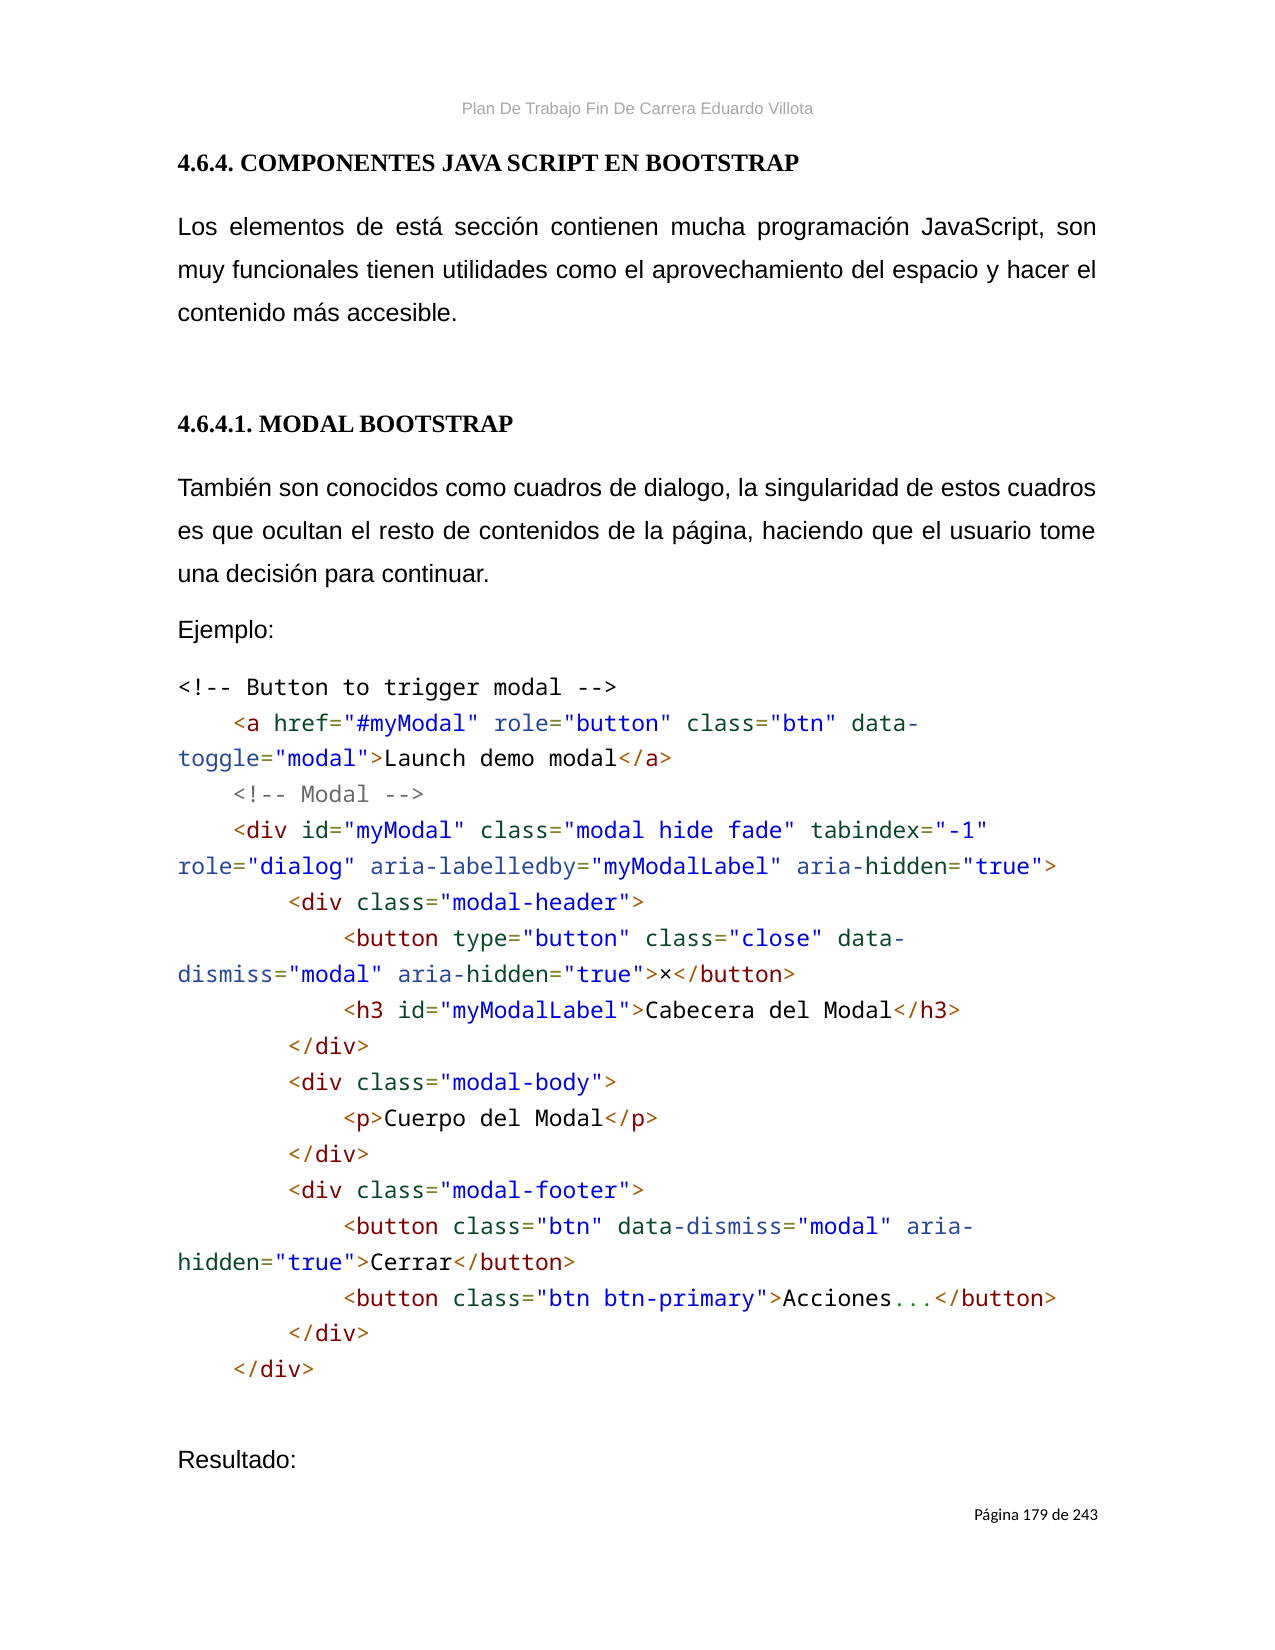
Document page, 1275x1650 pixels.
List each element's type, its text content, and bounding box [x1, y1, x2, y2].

text <button type="button" class="close" data-dismiss="modal" aria-hidden="true">×</button> [177, 922, 1098, 989]
text </div> [177, 1030, 1098, 1061]
text <div class="modal-body"> [177, 1066, 1098, 1097]
text <button class="btn" data-dismiss="modal" aria-hidden="true">Cerrar</button> [177, 1209, 1098, 1277]
text También son conocidos como cuadros de dialogo, la singularidad de estos cuadros es que ocultan el resto de contenidos de la página, haciendo que el usuario tome una decisión para continuar. [177, 473, 1098, 588]
text </div> [177, 1317, 1098, 1349]
text Los elementos de está sección contienen mucha programación JavaScript, son muy funcionales tienen utilidades como el aprovechamiento del espacio y hacer el contenido más accesible. [177, 212, 1098, 327]
text <p>Cuerpo del Modal</p> [177, 1102, 1098, 1133]
text Ejemplo: [177, 615, 1098, 644]
text <div class="modal-header"> [177, 886, 1098, 917]
text </div> [177, 1138, 1098, 1169]
text <button class="btn btn-primary">Acciones...</button> [177, 1281, 1098, 1313]
text Resultado: [177, 1445, 1098, 1474]
text <!-- Button to trigger modal --> [177, 671, 1098, 702]
text <div class="modal-footer"> [177, 1174, 1098, 1205]
text 4.6.4.1. MODAL BOOTSTRAP [177, 409, 1098, 438]
text </div> [177, 1353, 1098, 1384]
text 4.6.4. COMPONENTES JAVA SCRIPT EN BOOTSTRAP [177, 148, 1098, 176]
text <div id="myModal" class="modal hide fade" tabindex="-1" role="dialog" aria-labelledby="myModalLabel" aria-hidden="true"> [177, 814, 1098, 881]
text <a href="#myModal" role="button" class="btn" data-toggle="modal">Launch demo modal</a> [177, 706, 1098, 774]
text <h3 id="myModalLabel">Cabecera del Modal</h3> [177, 994, 1098, 1025]
text <!-- Modal --> [177, 778, 1098, 809]
